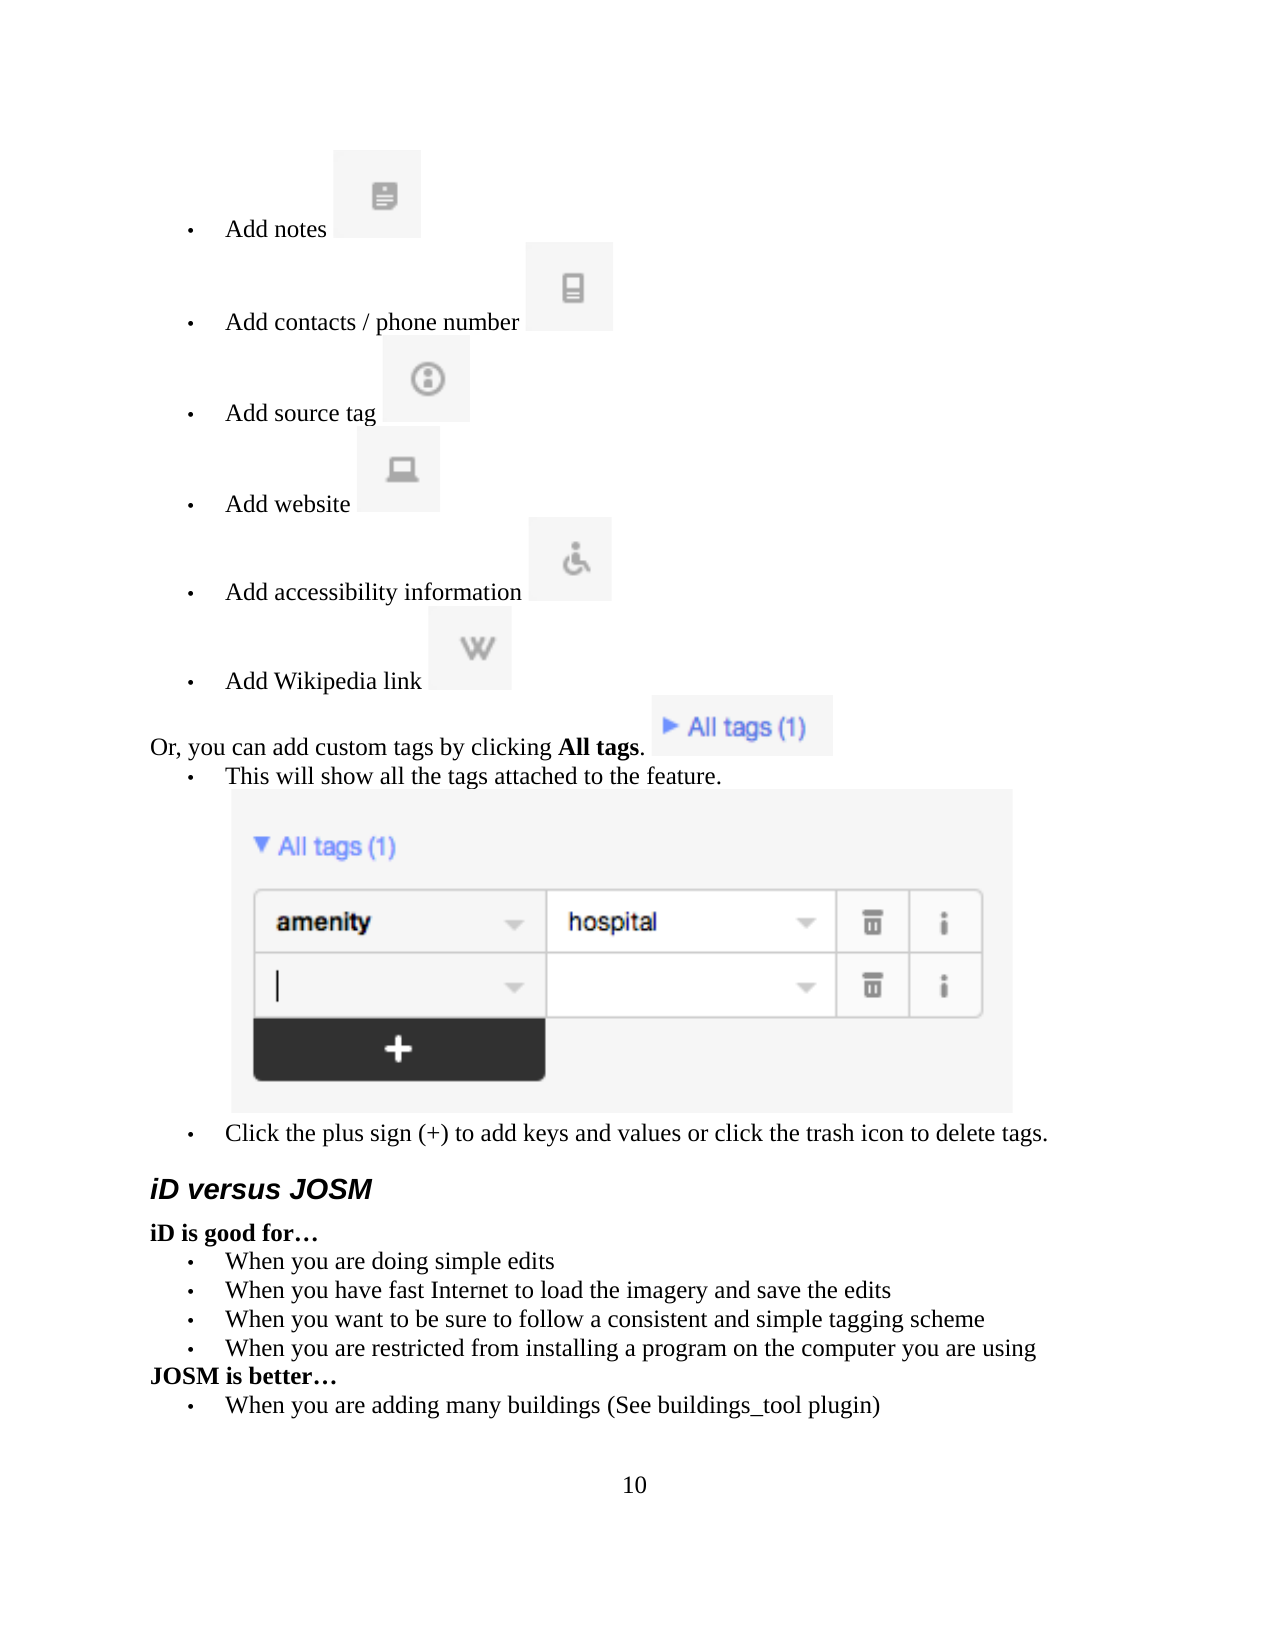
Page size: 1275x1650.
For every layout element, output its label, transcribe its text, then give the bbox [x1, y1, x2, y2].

list Add notes [187, 150, 1125, 243]
list When you want to be sure to follow a consistent and simple tagging scheme [187, 1304, 1125, 1333]
list This will show all the tags attached to the feature. [187, 761, 1125, 789]
text iD is good for… [150, 1218, 1125, 1246]
list Click the plus sign (+) to add keys and values or click the trash icon to delete tags. [187, 1118, 1125, 1147]
picture [356, 426, 441, 512]
picture [231, 789, 1013, 1113]
picture [333, 150, 421, 238]
list Add source tag [187, 336, 1125, 427]
list Add contacts / phone number [187, 243, 1125, 336]
picture [651, 695, 833, 756]
list Add accessibility information [187, 517, 1125, 606]
list When you are doing simple edits [187, 1246, 1125, 1275]
list When you are adding many buildings (See buildings_tool plugin) [187, 1390, 1125, 1419]
text Or, you can add custom tags by clicking All tags. [150, 695, 1125, 761]
text JOSM is better… [150, 1361, 1125, 1390]
list Add Wikipedia link [187, 606, 1125, 695]
list Add website [187, 427, 1125, 517]
list When you are restricted from installing a program on the computer you are using [187, 1333, 1125, 1361]
picture [525, 242, 614, 331]
list When you have fast Internet to load the imagery and save the edits [187, 1275, 1125, 1304]
picture [428, 606, 512, 690]
subtitle iD versus JOSM [150, 1172, 1125, 1205]
picture [382, 335, 470, 422]
picture [528, 517, 612, 601]
